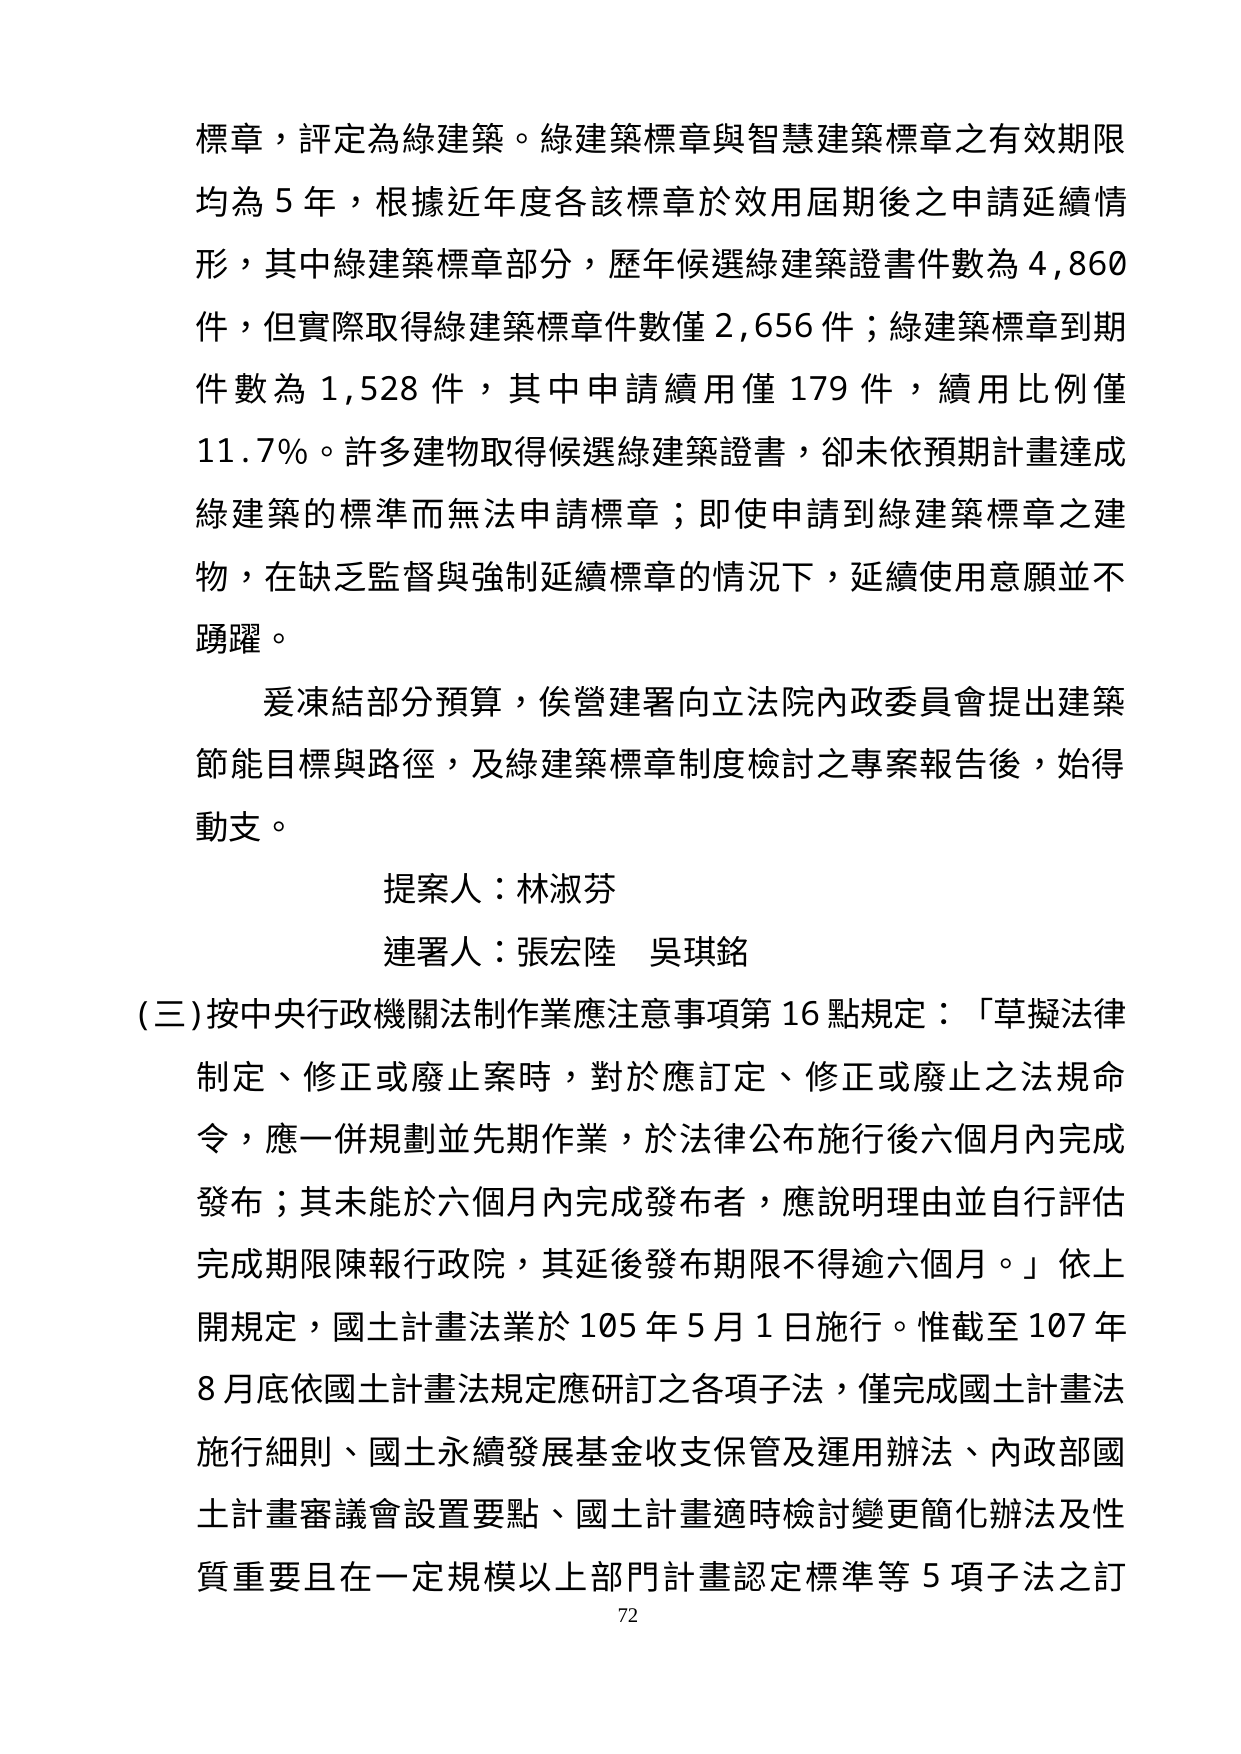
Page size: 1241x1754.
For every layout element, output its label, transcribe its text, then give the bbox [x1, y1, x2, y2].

text 提案人：林淑芬 [383, 846, 1127, 908]
text 標章，評定為綠建築。綠建築標章與智慧建築標章之有效期限均為5年，根據近年度各該標章於效用屆期後之申請延續情形，其中綠建築標章部分，歷年候選綠建築證書件數為4,860件，但實際取得綠建築標章件數僅2,656件；綠建築標章到期件數為1,528件，其中申請續用僅179件，續用比例僅11.7％。許多建物取得候選綠建築證書，卻未依預期計畫達成綠建築的標準而無法申請標章；即使申請到綠建築標章之建物，在缺乏監督與強制延續標章的情況下，延續使用意願並不踴躍。 [195, 96, 1127, 658]
text 爰凍結部分預算，俟營建署向立法院內政委員會提出建築節能目標與路徑，及綠建築標章制度檢討之專案報告後，始得動支。 [195, 658, 1127, 846]
text 連署人：張宏陸 吳琪銘 [383, 908, 1127, 971]
text (三)按中央行政機關法制作業應注意事項第16點規定：「草擬法律制定、修正或廢止案時，對於應訂定、修正或廢止之法規命令，應一併規劃並先期作業，於法律公布施行後六個月內完成發布；其未能於六個月內完成發布者，應說明理由並自行評估完成期限陳報行政院，其延後發布期限不得逾六個月。」依上開規定，國土計畫法業於105年5月1日施行。惟截至107年8月底依國土計畫法規定應研訂之各項子法，僅完成國土計畫法施行細則、國土永續發展基金收支保管及運用辦法、內政部國土計畫審議會設置要點、國土計畫適時檢討變更簡化辦法及性質重要且在一定規模以上部門計畫認定標準等5項子法之訂 [133, 971, 1127, 1596]
